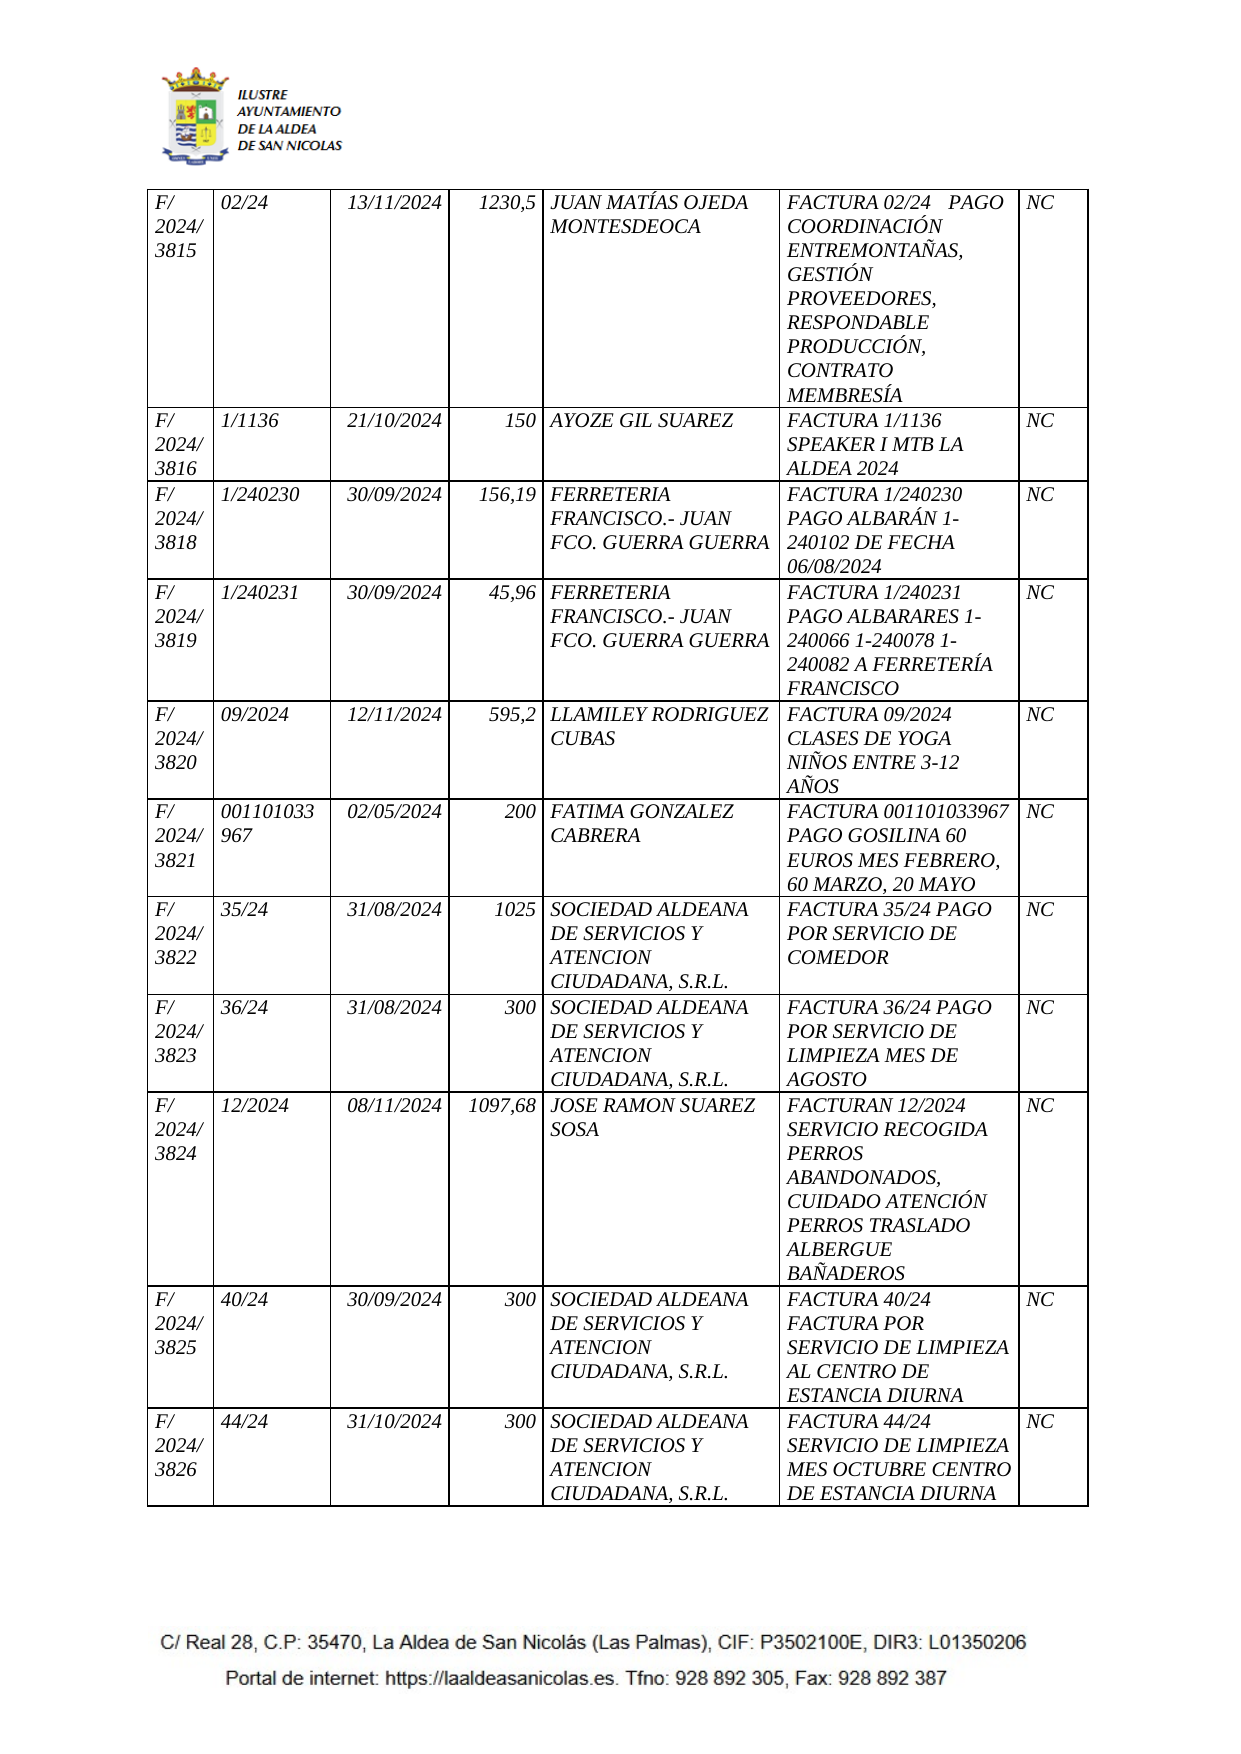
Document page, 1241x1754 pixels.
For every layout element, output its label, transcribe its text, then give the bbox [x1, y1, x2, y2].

table_cell 31/08/2024 [331, 995, 448, 1091]
table_cell NC [1020, 995, 1087, 1091]
table_cell FACTURA 02/24 PAGO COORDINACIÓN ENTREMONTAÑAS, GESTIÓN PROVEEDORES, RESPONDABLE PRODUCCIÓN, CONTRATO MEMBRESÍA [780, 190, 1018, 407]
table_cell 12/11/2024 [331, 702, 448, 798]
table_cell 02/24 [214, 190, 330, 407]
table_cell NC [1020, 800, 1087, 896]
table_cell 1097,68 [450, 1093, 542, 1285]
table_cell 156,19 [450, 482, 542, 578]
table_cell F/2024/3820 [148, 702, 213, 798]
table_cell SOCIEDAD ALDEANA DE SERVICIOS Y ATENCION CIUDADANA, S.R.L. [544, 897, 779, 993]
table_cell F/2024/3826 [148, 1409, 213, 1505]
table_cell 09/2024 [214, 702, 330, 798]
table_cell 001101033967 [214, 800, 330, 896]
table_cell 02/05/2024 [331, 800, 448, 896]
table_cell NC [1020, 1093, 1087, 1285]
table_cell F/2024/3819 [148, 580, 213, 700]
table_cell NC [1020, 190, 1087, 407]
table_cell 150 [450, 408, 542, 480]
picture [148, 1626, 1034, 1694]
table_cell NC [1020, 482, 1087, 578]
table_cell 45,96 [450, 580, 542, 700]
table_cell 08/11/2024 [331, 1093, 448, 1285]
table_cell 1025 [450, 897, 542, 993]
table_cell F/2024/3816 [148, 408, 213, 480]
table_cell 36/24 [214, 995, 330, 1091]
table_cell 200 [450, 800, 542, 896]
table_cell NC [1020, 408, 1087, 480]
table_cell FACTURA 1/240230 PAGO ALBARÁN 1-240102 DE FECHA 06/08/2024 [780, 482, 1018, 578]
table_cell NC [1020, 702, 1087, 798]
table_cell FERRETERIA FRANCISCO.- JUAN FCO. GUERRA GUERRA [544, 580, 779, 700]
table_cell NC [1020, 580, 1087, 700]
table_cell 31/08/2024 [331, 897, 448, 993]
table_cell 1230,5 [450, 190, 542, 407]
table_cell 1/240231 [214, 580, 330, 700]
table_cell 44/24 [214, 1409, 330, 1505]
table_cell 13/11/2024 [331, 190, 448, 407]
table_cell JUAN MATÍAS OJEDA MONTESDEOCA [544, 190, 779, 407]
table_cell FACTURAN 12/2024 SERVICIO RECOGIDA PERROS ABANDONADOS, CUIDADO ATENCIÓN PERROS TRASLADO ALBERGUE BAÑADEROS [780, 1093, 1018, 1285]
table_cell FACTURA 001101033967 PAGO GOSILINA 60 EUROS MES FEBRERO, 60 MARZO, 20 MAYO [780, 800, 1018, 896]
table_cell F/2024/3815 [148, 190, 213, 407]
table_cell JOSE RAMON SUAREZ SOSA [544, 1093, 779, 1285]
table_cell 1/1136 [214, 408, 330, 480]
table_cell FACTURA 36/24 PAGO POR SERVICIO DE LIMPIEZA MES DE AGOSTO [780, 995, 1018, 1091]
table_cell F/2024/3822 [148, 897, 213, 993]
table_cell FACTURA 1/240231 PAGO ALBARARES 1-240066 1-240078 1-240082 A FERRETERÍA FRANCISCO [780, 580, 1018, 700]
table_cell 300 [450, 1287, 542, 1407]
table_cell FACTURA 1/1136 SPEAKER I MTB LA ALDEA 2024 [780, 408, 1018, 480]
table_cell 35/24 [214, 897, 330, 993]
table_cell 300 [450, 1409, 542, 1505]
table_cell NC [1020, 1287, 1087, 1407]
table_cell 300 [450, 995, 542, 1091]
table_cell 40/24 [214, 1287, 330, 1407]
table_cell FACTURA 09/2024 CLASES DE YOGA NIÑOS ENTRE 3-12 AÑOS [780, 702, 1018, 798]
table_cell SOCIEDAD ALDEANA DE SERVICIOS Y ATENCION CIUDADANA, S.R.L. [544, 995, 779, 1091]
table_cell 30/09/2024 [331, 580, 448, 700]
table_cell FACTURA 40/24 FACTURA POR SERVICIO DE LIMPIEZA AL CENTRO DE ESTANCIA DIURNA [780, 1287, 1018, 1407]
table_cell F/2024/3824 [148, 1093, 213, 1285]
table_cell NC [1020, 1409, 1087, 1505]
table_cell F/2024/3825 [148, 1287, 213, 1407]
table_cell F/2024/3823 [148, 995, 213, 1091]
picture [148, 59, 358, 173]
table_cell 30/09/2024 [331, 1287, 448, 1407]
table_cell F/2024/3821 [148, 800, 213, 896]
table_cell SOCIEDAD ALDEANA DE SERVICIOS Y ATENCION CIUDADANA, S.R.L. [544, 1287, 779, 1407]
table_cell 595,2 [450, 702, 542, 798]
table_cell FERRETERIA FRANCISCO.- JUAN FCO. GUERRA GUERRA [544, 482, 779, 578]
table_cell NC [1020, 897, 1087, 993]
table_cell 30/09/2024 [331, 482, 448, 578]
table_cell 21/10/2024 [331, 408, 448, 480]
table_cell 12/2024 [214, 1093, 330, 1285]
table_cell LLAMILEY RODRIGUEZ CUBAS [544, 702, 779, 798]
table_cell F/2024/3818 [148, 482, 213, 578]
table_cell AYOZE GIL SUAREZ [544, 408, 779, 480]
table_cell FACTURA 44/24 SERVICIO DE LIMPIEZA MES OCTUBRE CENTRO DE ESTANCIA DIURNA [780, 1409, 1018, 1505]
table_cell 1/240230 [214, 482, 330, 578]
table_cell 31/10/2024 [331, 1409, 448, 1505]
table_cell FACTURA 35/24 PAGO POR SERVICIO DE COMEDOR [780, 897, 1018, 993]
table_cell SOCIEDAD ALDEANA DE SERVICIOS Y ATENCION CIUDADANA, S.R.L. [544, 1409, 779, 1505]
table_cell FATIMA GONZALEZ CABRERA [544, 800, 779, 896]
